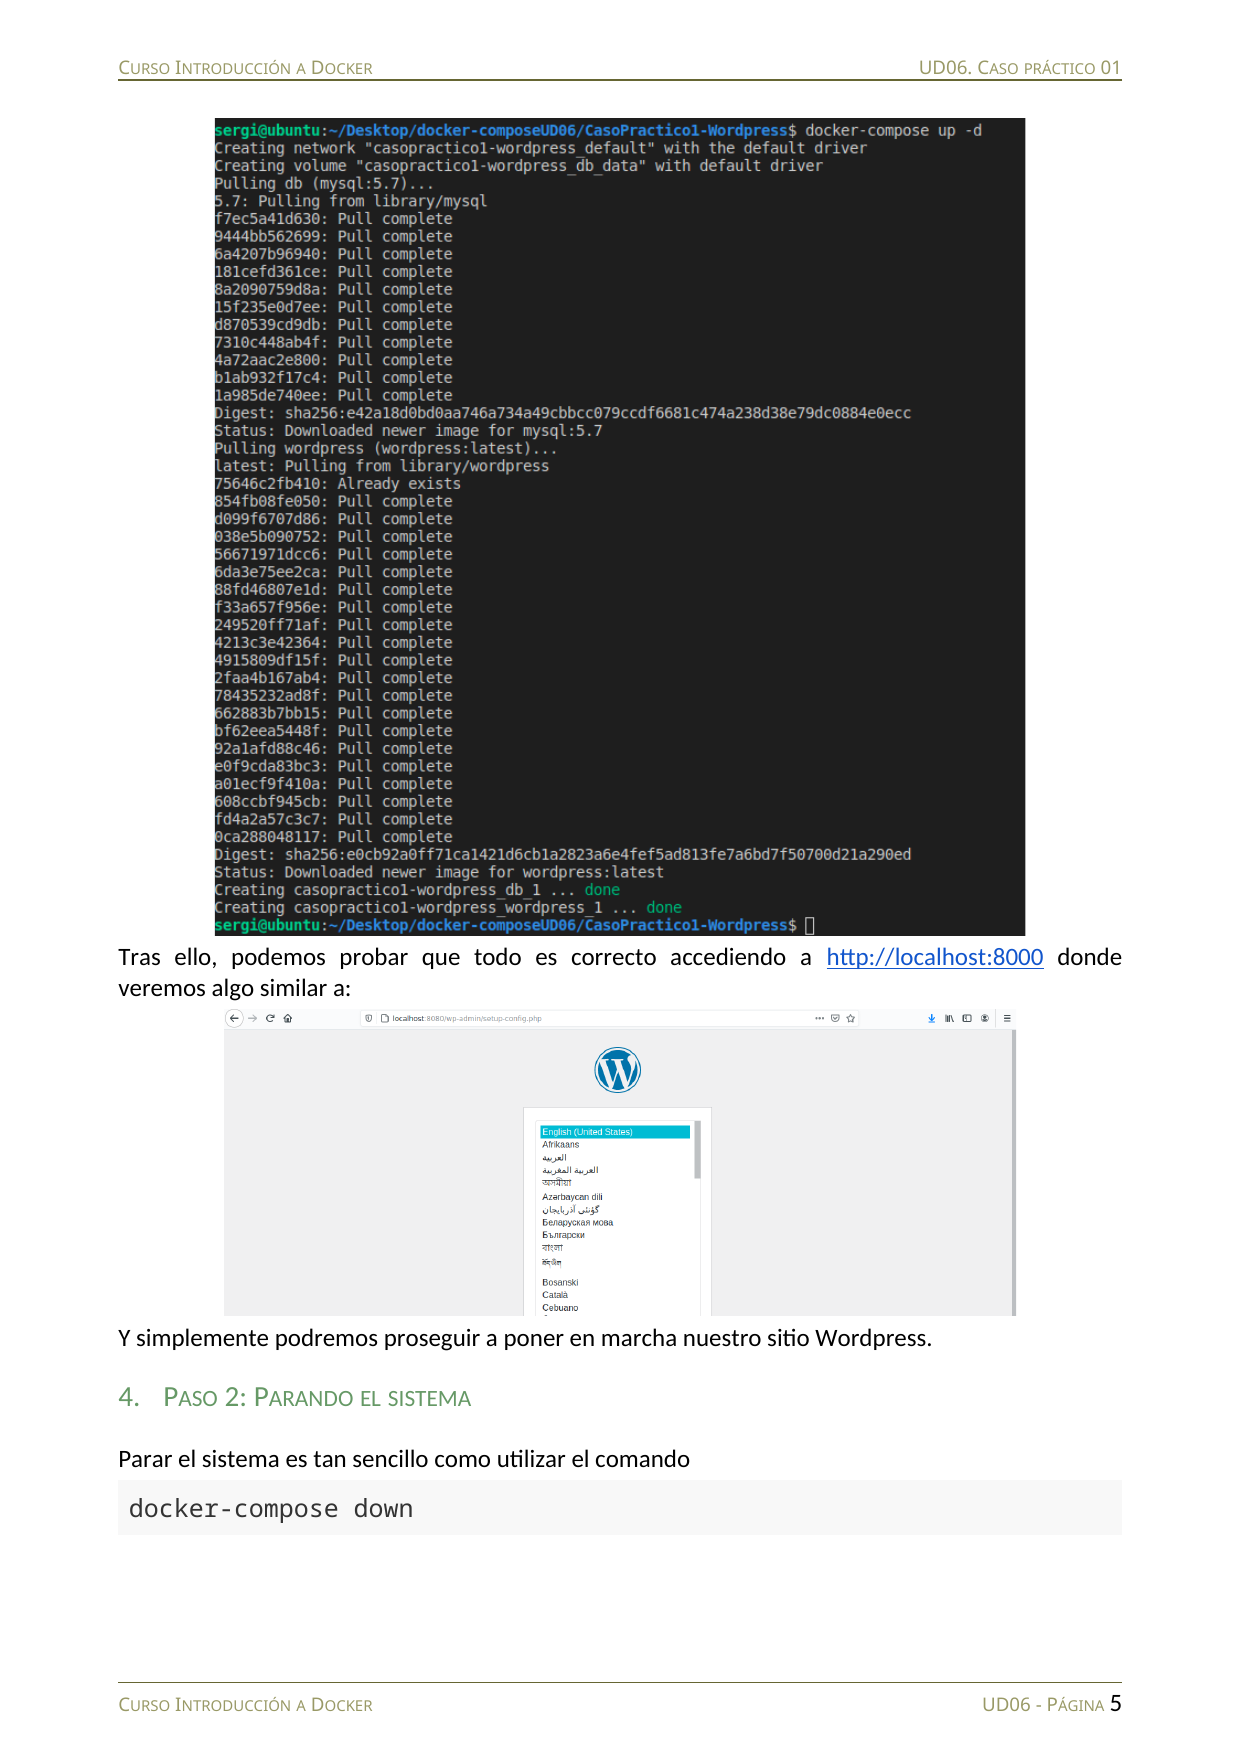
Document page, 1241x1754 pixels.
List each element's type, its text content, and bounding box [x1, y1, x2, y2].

table_header docker-compose down [118, 1480, 1122, 1535]
text Tras ello, podemos probar que todo es correcto accediendo a http://localhost:8000 donde veremos algo similar a: [118, 942, 1122, 1003]
picture [224, 1009, 1017, 1316]
subtitle Paso 2: Parando el sistema [118, 1378, 1122, 1413]
picture [214, 118, 1026, 936]
text Y simplemente podremos proseguir a poner en marcha nuestro sitio Wordpress. [118, 1322, 1122, 1353]
text Parar el sistema es tan sencillo como utilizar el comando [118, 1443, 1122, 1474]
